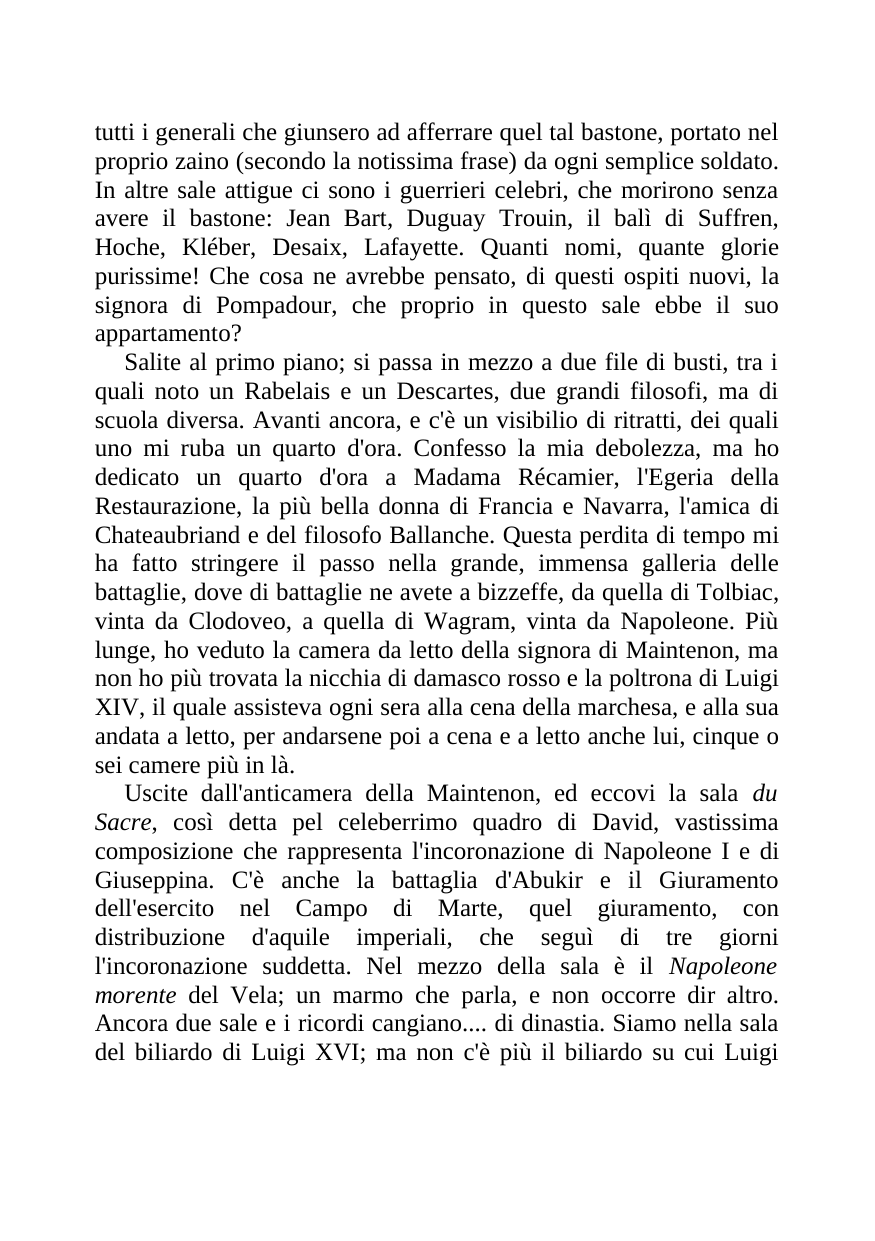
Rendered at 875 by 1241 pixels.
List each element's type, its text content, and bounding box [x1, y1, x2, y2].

text tutti i generali che giunsero ad afferrare quel tal bastone, portato nel proprio zaino (secondo la notissima frase) da ogni semplice soldato. In altre sale attigue ci sono i guerrieri celebri, che morirono senza avere il bastone: Jean Bart, Duguay Trouin, il balì di Suffren, Hoche, Kléber, Desaix, Lafayette. Quanti nomi, quante glorie purissime! Che cosa ne avrebbe pensato, di questi ospiti nuovi, la signora di Pompadour, che proprio in questo sale ebbe il suo appartamento? [94, 117, 779, 347]
text Salite al primo piano; si passa in mezzo a due file di busti, tra i quali noto un Rabelais e un Descartes, due grandi filosofi, ma di scuola diversa. Avanti ancora, e c'è un visibilio di ritratti, dei quali uno mi ruba un quarto d'ora. Confesso la mia debolezza, ma ho dedicato un quarto d'ora a Madama Récamier, l'Egeria della Restaurazione, la più bella donna di Francia e Navarra, l'amica di Chateaubriand e del filosofo Ballanche. Questa perdita di tempo mi ha fatto stringere il passo nella grande, immensa galleria delle battaglie, dove di battaglie ne avete a bizzeffe, da quella di Tolbiac, vinta da Clodoveo, a quella di Wagram, vinta da Napoleone. Più lunge, ho veduto la camera da letto della signora di Maintenon, ma non ho più trovata la nicchia di damasco rosso e la poltrona di Luigi XIV, il quale assisteva ogni sera alla cena della marchesa, e alla sua andata a letto, per andarsene poi a cena e a letto anche lui, cinque o sei camere più in là. [94, 347, 779, 778]
text Uscite dall'anticamera della Maintenon, ed eccovi la sala du Sacre, così detta pel celeberrimo quadro di David, vastissima composizione che rappresenta l'incoronazione di Napoleone I e di Giuseppina. C'è anche la battaglia d'Abukir e il Giuramento dell'esercito nel Campo di Marte, quel giuramento, con distribuzione d'aquile imperiali, che seguì di tre giorni l'incoronazione suddetta. Nel mezzo della sala è il Napoleone morente del Vela; un marmo che parla, e non occorre dir altro. Ancora due sale e i ricordi cangiano.... di dinastia. Siamo nella sala del biliardo di Luigi XVI; ma non c'è più il biliardo su cui Luigi [94, 778, 779, 1066]
